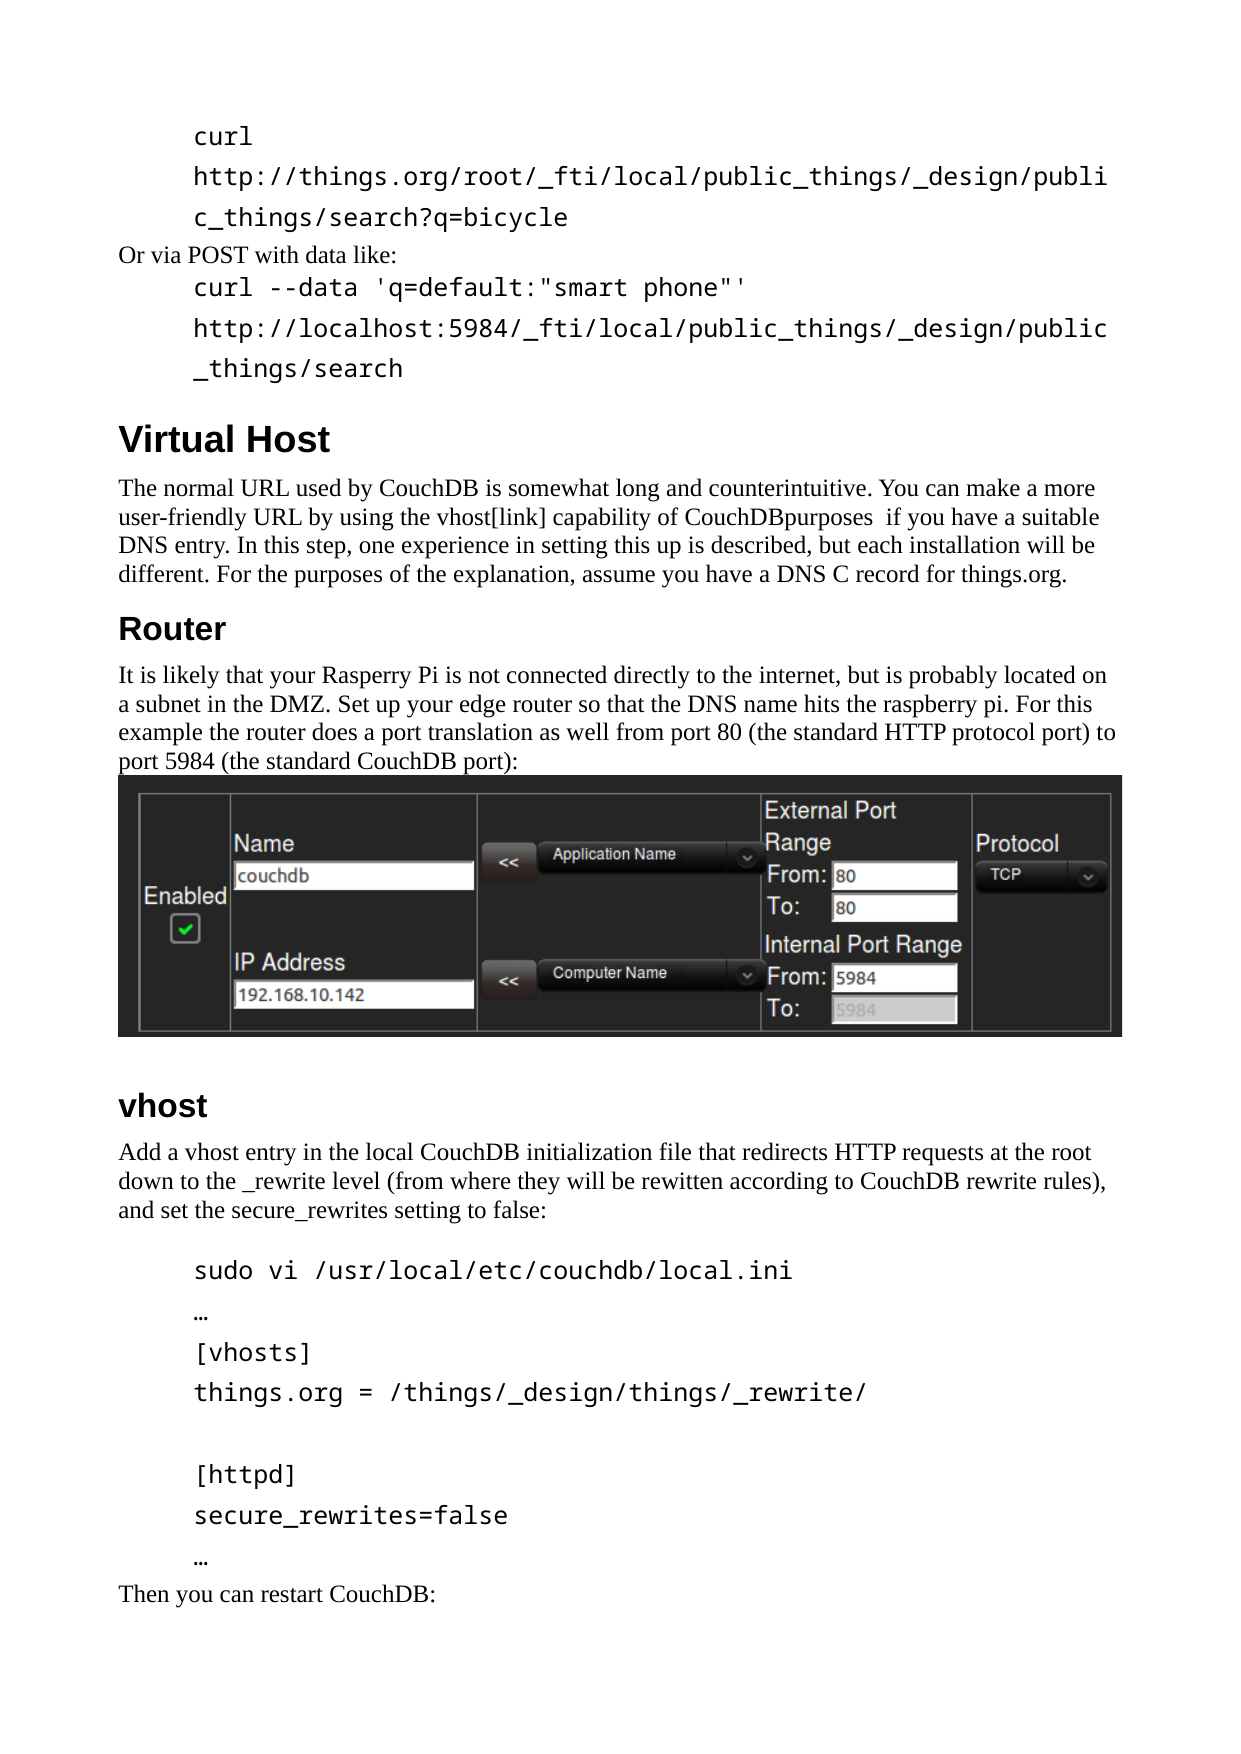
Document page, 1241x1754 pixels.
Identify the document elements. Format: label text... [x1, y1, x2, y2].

text Then you can restart CouchDB: [118, 1579, 1122, 1608]
text … [193, 1538, 1122, 1572]
subtitle Router [118, 609, 1122, 647]
text [vhosts] [193, 1334, 1122, 1368]
text secure_rewrites=false [193, 1497, 1122, 1532]
text The normal URL used by CouchDB is somewhat long and counterintuitive. You can make a more user-friendly URL by using the vhost[link] capability of CouchDBpurposes if you have a suitable DNS entry. In this step, one experience in setting this up is described, but each installation will be different. For the purposes of the explanation, assume you have a DNS C record for things.org. [118, 473, 1122, 588]
text … [193, 1293, 1122, 1327]
subtitle vhost [118, 1086, 1122, 1125]
text Or via POST with data like: [118, 241, 1122, 269]
subtitle Virtual Host [118, 417, 1122, 461]
text [httpd] [193, 1457, 1122, 1491]
text sudo vi /usr/local/etc/couchdb/local.ini [193, 1252, 1122, 1287]
text things.org = /things/_design/things/_rewrite/ [193, 1375, 1122, 1409]
text It is likely that your Rasperry Pi is not connected directly to the internet, but is probably located on a subnet in the DMZ. Set up your edge router so that the DNS name hits the raspberry pi. For this example the router does a port translation as well from port 80 (the standard HTTP protocol port) to port 5984 (the standard CouchDB port): [118, 660, 1122, 775]
picture [118, 775, 1123, 1037]
text Add a vhost entry in the local CouchDB initialization file that redirects HTTP requests at the root down to the _rewrite level (from where they will be rewitten according to CouchDB rewrite rules), and set the secure_rewrites setting to false: [118, 1137, 1122, 1224]
text curl http://things.org/root/_fti/local/public_things/_design/public_things/search?q=bicycle [193, 118, 1122, 234]
text curl --data 'q=default:"smart phone"' http://localhost:5984/_fti/local/public_things/_design/public_things/search [193, 269, 1122, 385]
